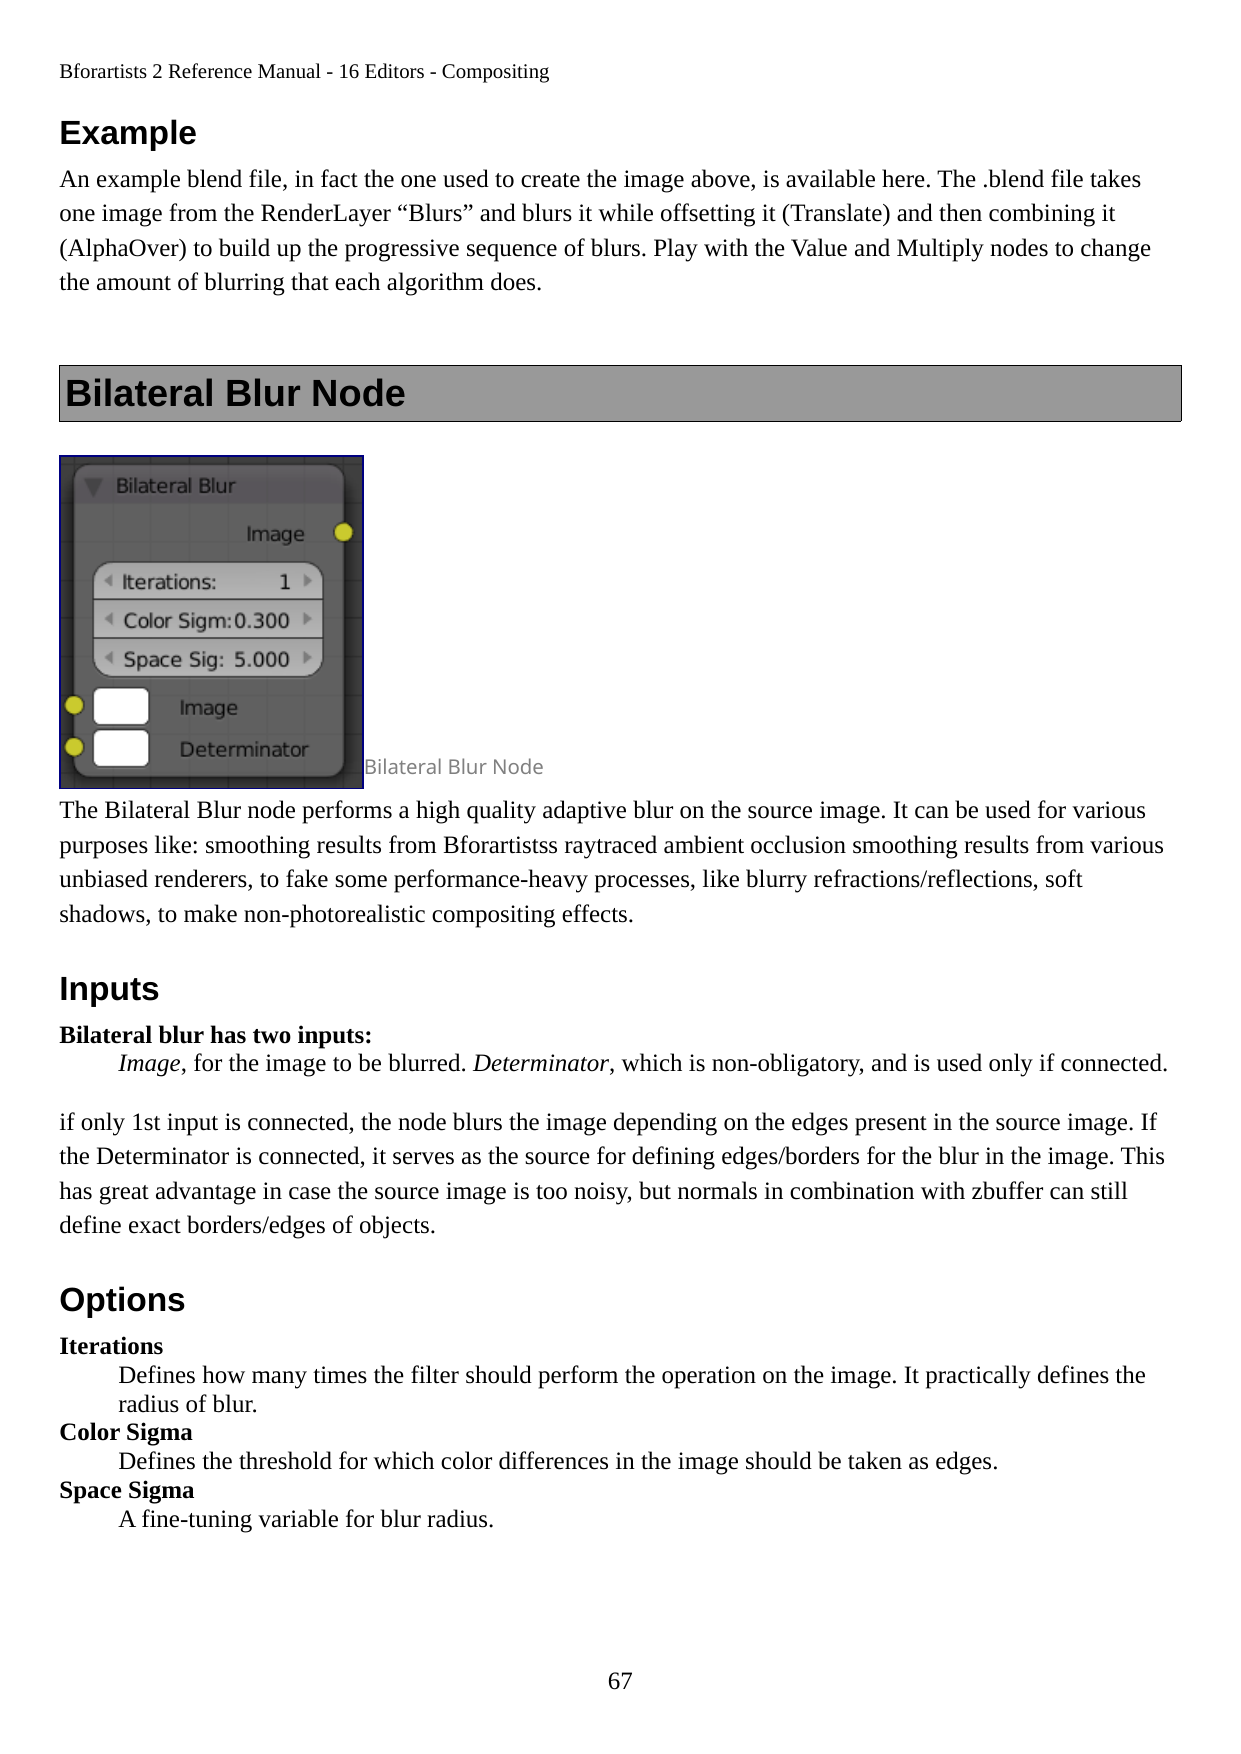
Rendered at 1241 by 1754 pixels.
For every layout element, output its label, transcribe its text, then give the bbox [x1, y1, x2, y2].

subtitle Options [59, 1280, 1181, 1319]
subtitle Space Sigma [59, 1475, 1181, 1504]
text An example blend file, in fact the one used to create the image above, is available here. The .blend file takes one image from the RenderLayer “Blurs” and blurs it while offsetting it (Translate) and then combining it (AlphaOver) to build up the progressive sequence of blurs. Play with the Value and Multiply nodes to change the amount of blurring that each algorithm does. [59, 164, 1181, 296]
subtitle Inputs [59, 969, 1181, 1007]
picture [61, 457, 362, 788]
list A fine-tuning variable for blur radius. [118, 1504, 1181, 1532]
table_header Bilateral Blur Node [60, 366, 1181, 421]
subtitle Iterations [59, 1331, 1181, 1360]
subtitle Color Sigma [59, 1417, 1181, 1446]
list Defines how many times the filter should perform the operation on the image. It practically defines the radius of blur. [118, 1360, 1181, 1417]
subtitle Example [59, 113, 1181, 151]
list Defines the threshold for which color differences in the image should be taken as edges. [118, 1446, 1181, 1475]
text Bilateral Blur Node [364, 749, 1181, 781]
text The Bilateral Blur node performs a high quality adaptive blur on the source image. It can be used for various purposes like: smoothing results from Bforartistss raytraced ambient occlusion smoothing results from various unbiased renderers, to fake some performance-heavy processes, like blurry refractions/reflections, soft shadows, to make non-photorealistic compositing effects. [59, 795, 1181, 927]
subtitle Bilateral blur has two inputs: [59, 1020, 1181, 1048]
list Image, for the image to be blurred. Determinator, which is non-obligatory, and is used only if connected. [118, 1048, 1181, 1077]
text if only 1st input is connected, the node blurs the image depending on the edges present in the source image. If the Determinator is connected, it serves as the source for defining edges/borders for the blur in the image. This has great advantage in case the source image is too noisy, but normals in combination with zbuffer can still define exact borders/edges of objects. [59, 1107, 1181, 1239]
